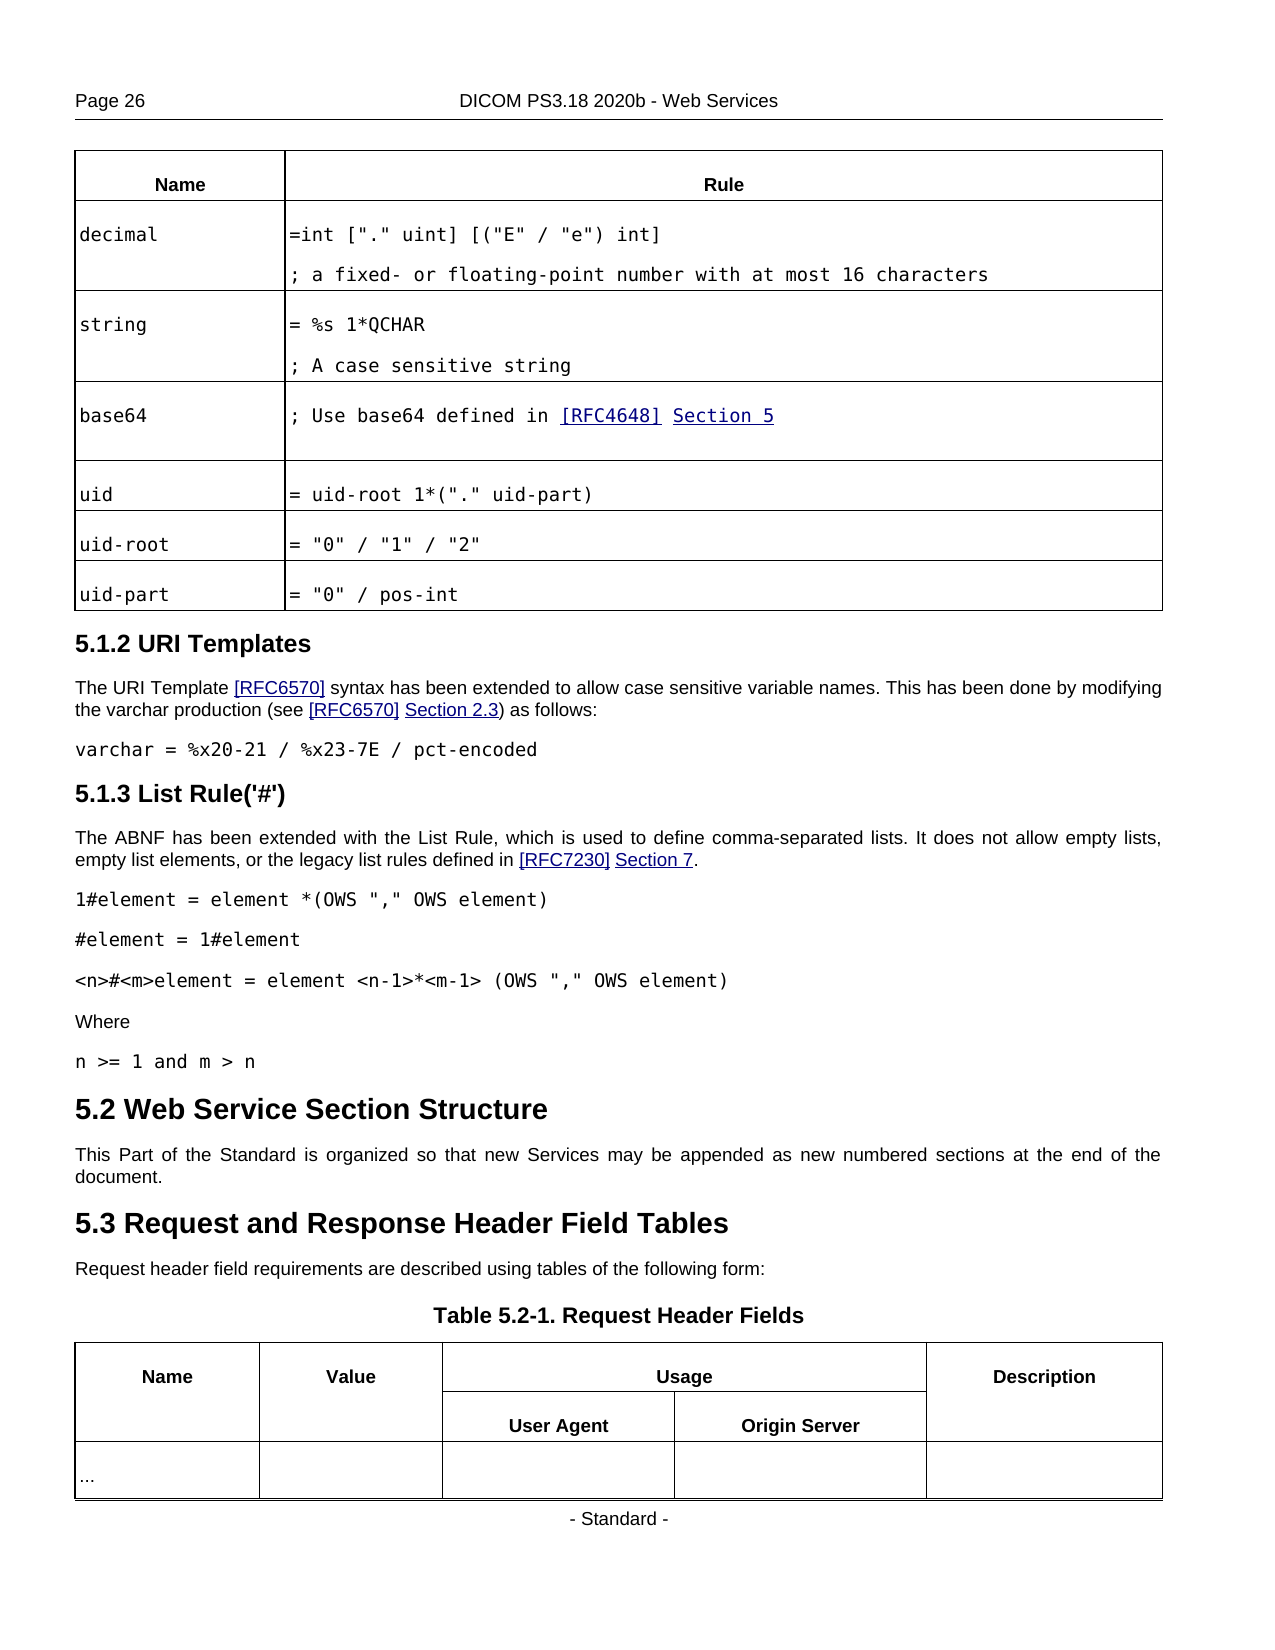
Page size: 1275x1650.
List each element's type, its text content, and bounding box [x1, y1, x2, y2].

table_header Description [927, 1343, 1162, 1441]
text Request header field requirements are described using tables of the following form: [75, 1258, 1162, 1280]
text 5.3 Request and Response Header Field Tables [75, 1206, 1162, 1239]
table_cell = uid-root 1*("." uid-part) [286, 461, 1162, 510]
text n >= 1 and m > n [75, 1051, 1162, 1073]
text 1#element = element *(OWS "," OWS element) [75, 889, 1162, 911]
table_cell = "0" / "1" / "2" [286, 511, 1162, 560]
table_header Rule [286, 151, 1162, 200]
table_cell uid-root [76, 511, 284, 560]
table_header Usage [443, 1343, 926, 1391]
table_header Value [260, 1343, 442, 1441]
text #element = 1#element [75, 929, 1162, 951]
table_cell [260, 1442, 442, 1498]
table_cell decimal [76, 201, 284, 290]
table_cell base64 [76, 382, 284, 460]
table_cell = "0" / pos-int [286, 561, 1162, 610]
text 5.2 Web Service Section Structure [75, 1092, 1162, 1125]
table_cell [675, 1442, 926, 1498]
text The URI Template [RFC6570] syntax has been extended to allow case sensitive variable names. This has been done by modifying the varchar production (see [RFC6570] Section 2.3) as follows: [75, 677, 1162, 720]
text Where [75, 1011, 1162, 1032]
text varchar = %x20-21 / %x23-7E / pct-encoded [75, 739, 1162, 761]
text Table 5.2-1. Request Header Fields [75, 1302, 1162, 1328]
text 5.1.2 URI Templates [75, 629, 1162, 658]
table_cell ; Use base64 defined in [RFC4648] Section 5 [286, 382, 1162, 460]
table_cell uid [76, 461, 284, 510]
text This Part of the Standard is organized so that new Services may be appended as new numbered sections at the end of the document. [75, 1144, 1162, 1187]
text <n>#<m>element = element <n-1>*<m-1> (OWS "," OWS element) [75, 970, 1162, 992]
table_header Name [76, 1343, 259, 1441]
table_cell = %s 1*QCHAR ; A case sensitive string [286, 291, 1162, 381]
table_cell string [76, 291, 284, 381]
table_cell [443, 1442, 674, 1498]
table_cell uid-part [76, 561, 284, 610]
table_header Name [76, 151, 284, 200]
text 5.1.3 List Rule('#') [75, 779, 1162, 808]
table_cell =int ["." uint] [("E" / "e") int] ; a fixed- or floating-point number with at most 16 characters [286, 201, 1162, 290]
text The ABNF has been extended with the List Rule, which is used to define comma-separated lists. It does not allow empty lists, empty list elements, or the legacy list rules defined in [RFC7230] Section 7. [75, 827, 1162, 870]
table_cell Origin Server [675, 1392, 926, 1441]
table_cell [927, 1442, 1162, 1498]
table_cell ... [76, 1442, 259, 1498]
table_cell User Agent [443, 1392, 674, 1441]
